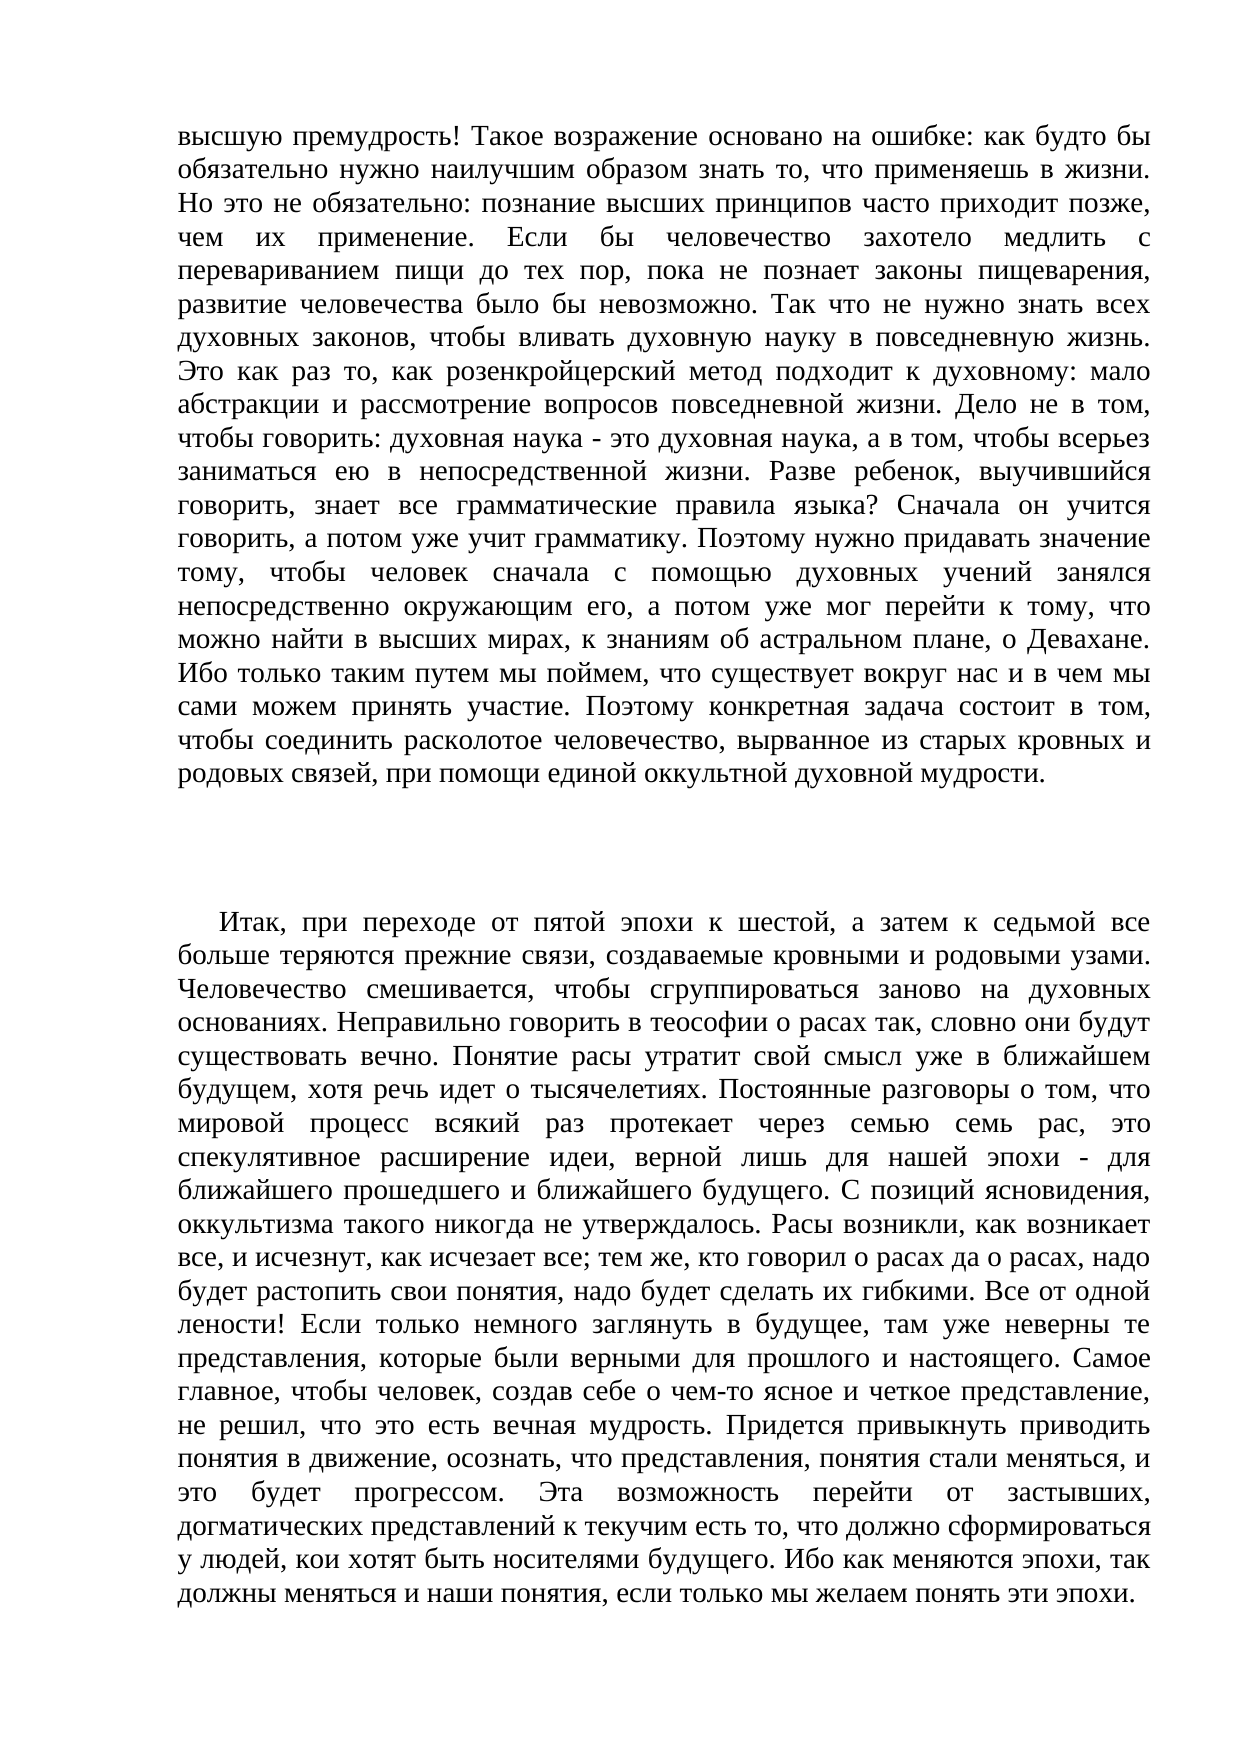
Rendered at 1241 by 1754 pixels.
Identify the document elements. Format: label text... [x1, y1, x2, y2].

text Итак, при переходе от пятой эпохи к шестой, а затем к седьмой все больше теряются прежние связи, создаваемые кровными и родовыми узами. Человечество смешивается, чтобы сгруппироваться заново на духовных основаниях. Неправильно говорить в теософии о расах так, словно они будут существовать вечно. Понятие расы утратит свой смысл уже в ближайшем будущем, хотя речь идет о тысячелетиях. Постоянные разговоры о том, что мировой процесс всякий раз протекает через семью семь рас, это спекулятивное расширение идеи, верной лишь для нашей эпохи - для ближайшего прошедшего и ближайшего будущего. С позиций ясновидения, оккультизма такого никогда не утверждалось. Расы возникли, как возникает все, и исчезнут, как исчезает все; тем же, кто говорил о расах да о расах, надо будет растопить свои понятия, надо будет сделать их гибкими. Все от одной лености! Если только немного заглянуть в будущее, там уже неверны те представления, которые были верными для прошлого и настоящего. Самое главное, чтобы человек, создав себе о чем-то ясное и четкое представление, не решил, что это есть вечная мудрость. Придется привыкнуть приводить понятия в движение, осознать, что представления, понятия стали меняться, и это будет прогрессом. Эта возможность перейти от застывших, догматических представлений к текучим есть то, что должно сформироваться у людей, кои хотят быть носителями будущего. Ибо как меняются эпохи, так должны меняться и наши понятия, если только мы желаем понять эти эпохи. [177, 904, 1152, 1608]
text высшую премудрость! Такое возражение основано на ошибке: как будто бы обязательно нужно наилучшим образом знать то, что применяешь в жизни. Но это не обязательно: познание высших принципов часто приходит позже, чем их применение. Если бы человечество захотело медлить с перевариванием пищи до тех пор, пока не познает законы пищеварения, развитие человечества было бы невозможно. Так что не нужно знать всех духовных законов, чтобы вливать духовную науку в повседневную жизнь. Это как раз то, как розенкройцерский метод подходит к духовному: мало абстракции и рассмотрение вопросов повседневной жизни. Дело не в том, чтобы говорить: духовная наука - это духовная наука, а в том, чтобы всерьез заниматься ею в непосредственной жизни. Разве ребенок, выучившийся говорить, знает все грамматические правила языка? Сначала он учится говорить, а потом уже учит грамматику. Поэтому нужно придавать значение тому, чтобы человек сначала с помощью духовных учений занялся непосредственно окружающим его, а потом уже мог перейти к тому, что можно найти в высших мирах, к знаниям об астральном плане, о Девахане. Ибо только таким путем мы поймем, что существует вокруг нас и в чем мы сами можем принять участие. Поэтому конкретная задача состоит в том, чтобы соединить расколотое человечество, вырванное из старых кровных и родовых связей, при помощи единой оккультной духовной мудрости. [177, 118, 1152, 789]
